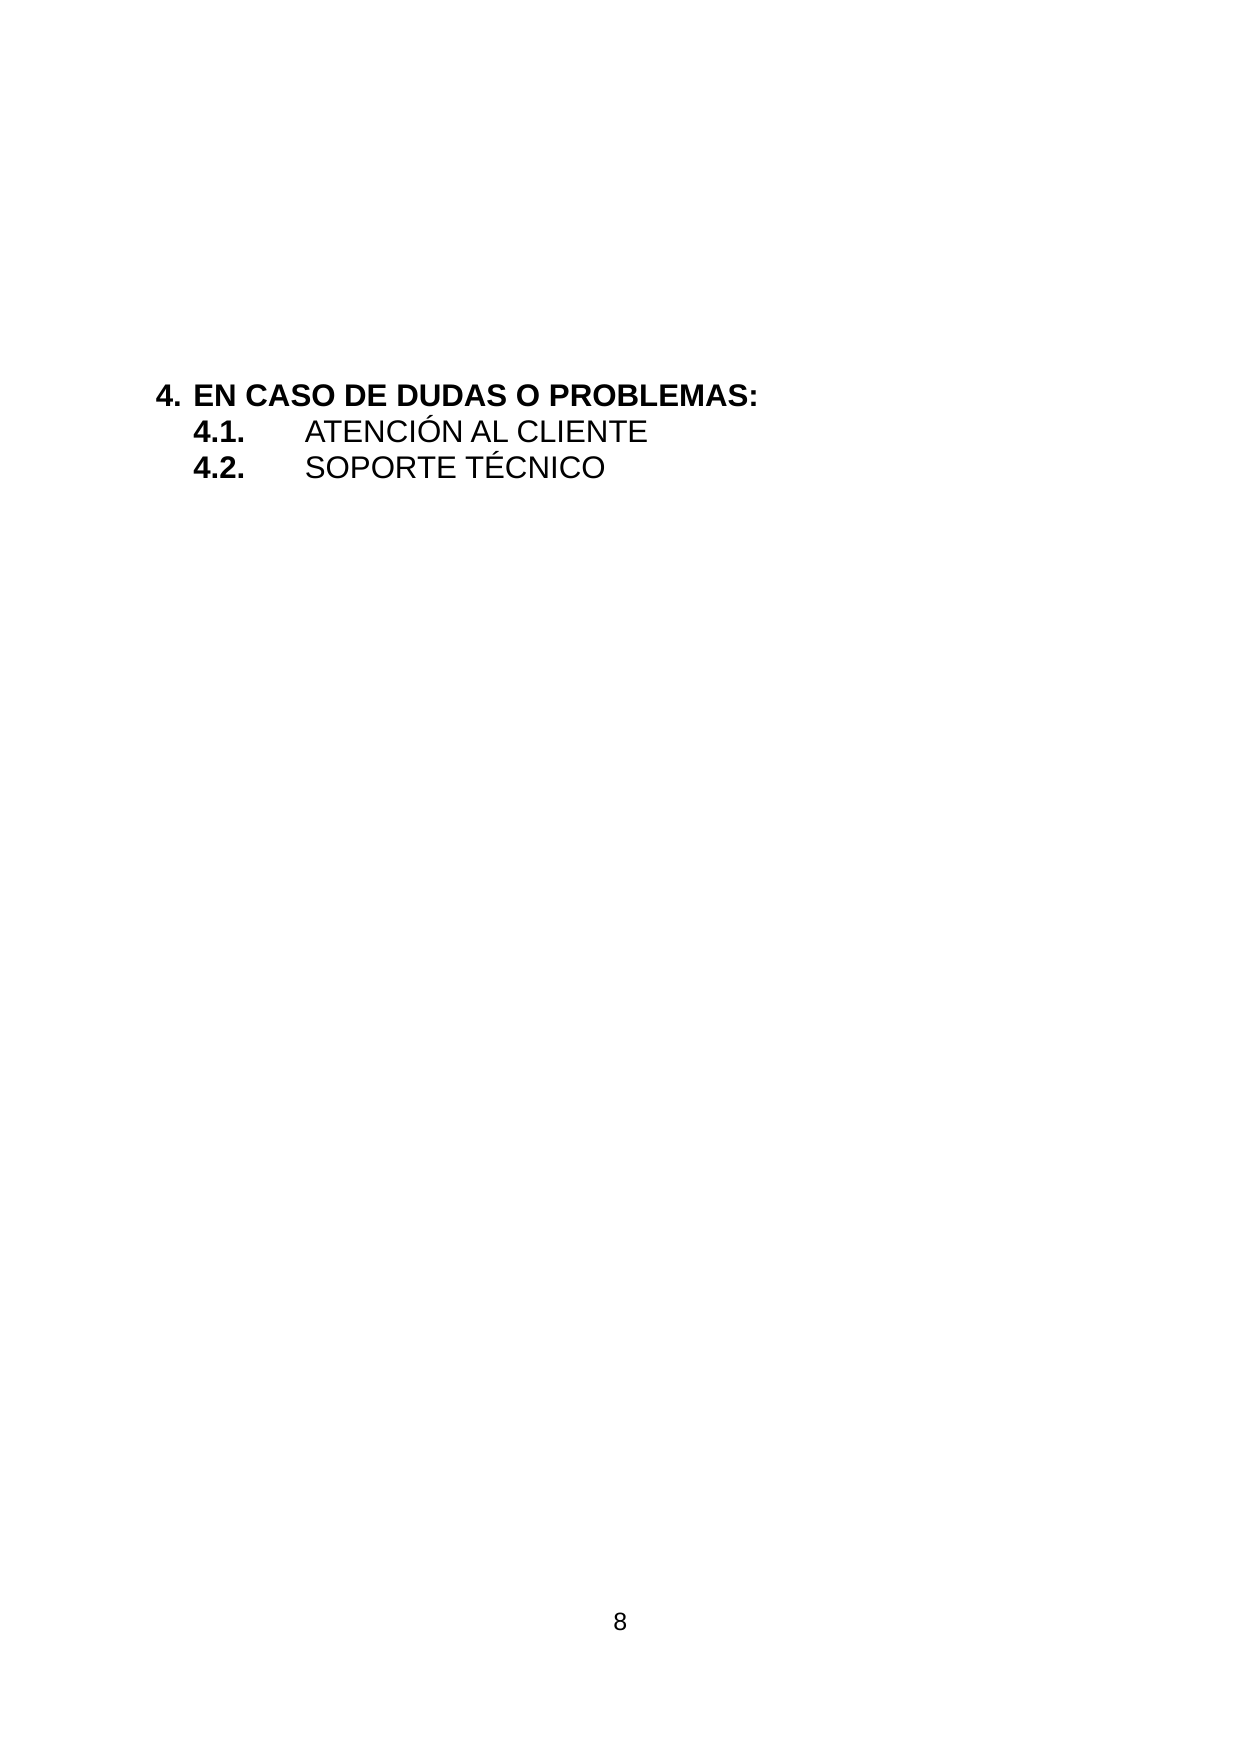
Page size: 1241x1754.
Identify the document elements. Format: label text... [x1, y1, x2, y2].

list EN CASO DE DUDAS O PROBLEMAS: [156, 377, 1122, 413]
list ATENCIÓN AL CLIENTE [193, 413, 1122, 449]
list SOPORTE TÉCNICO [193, 449, 1122, 485]
